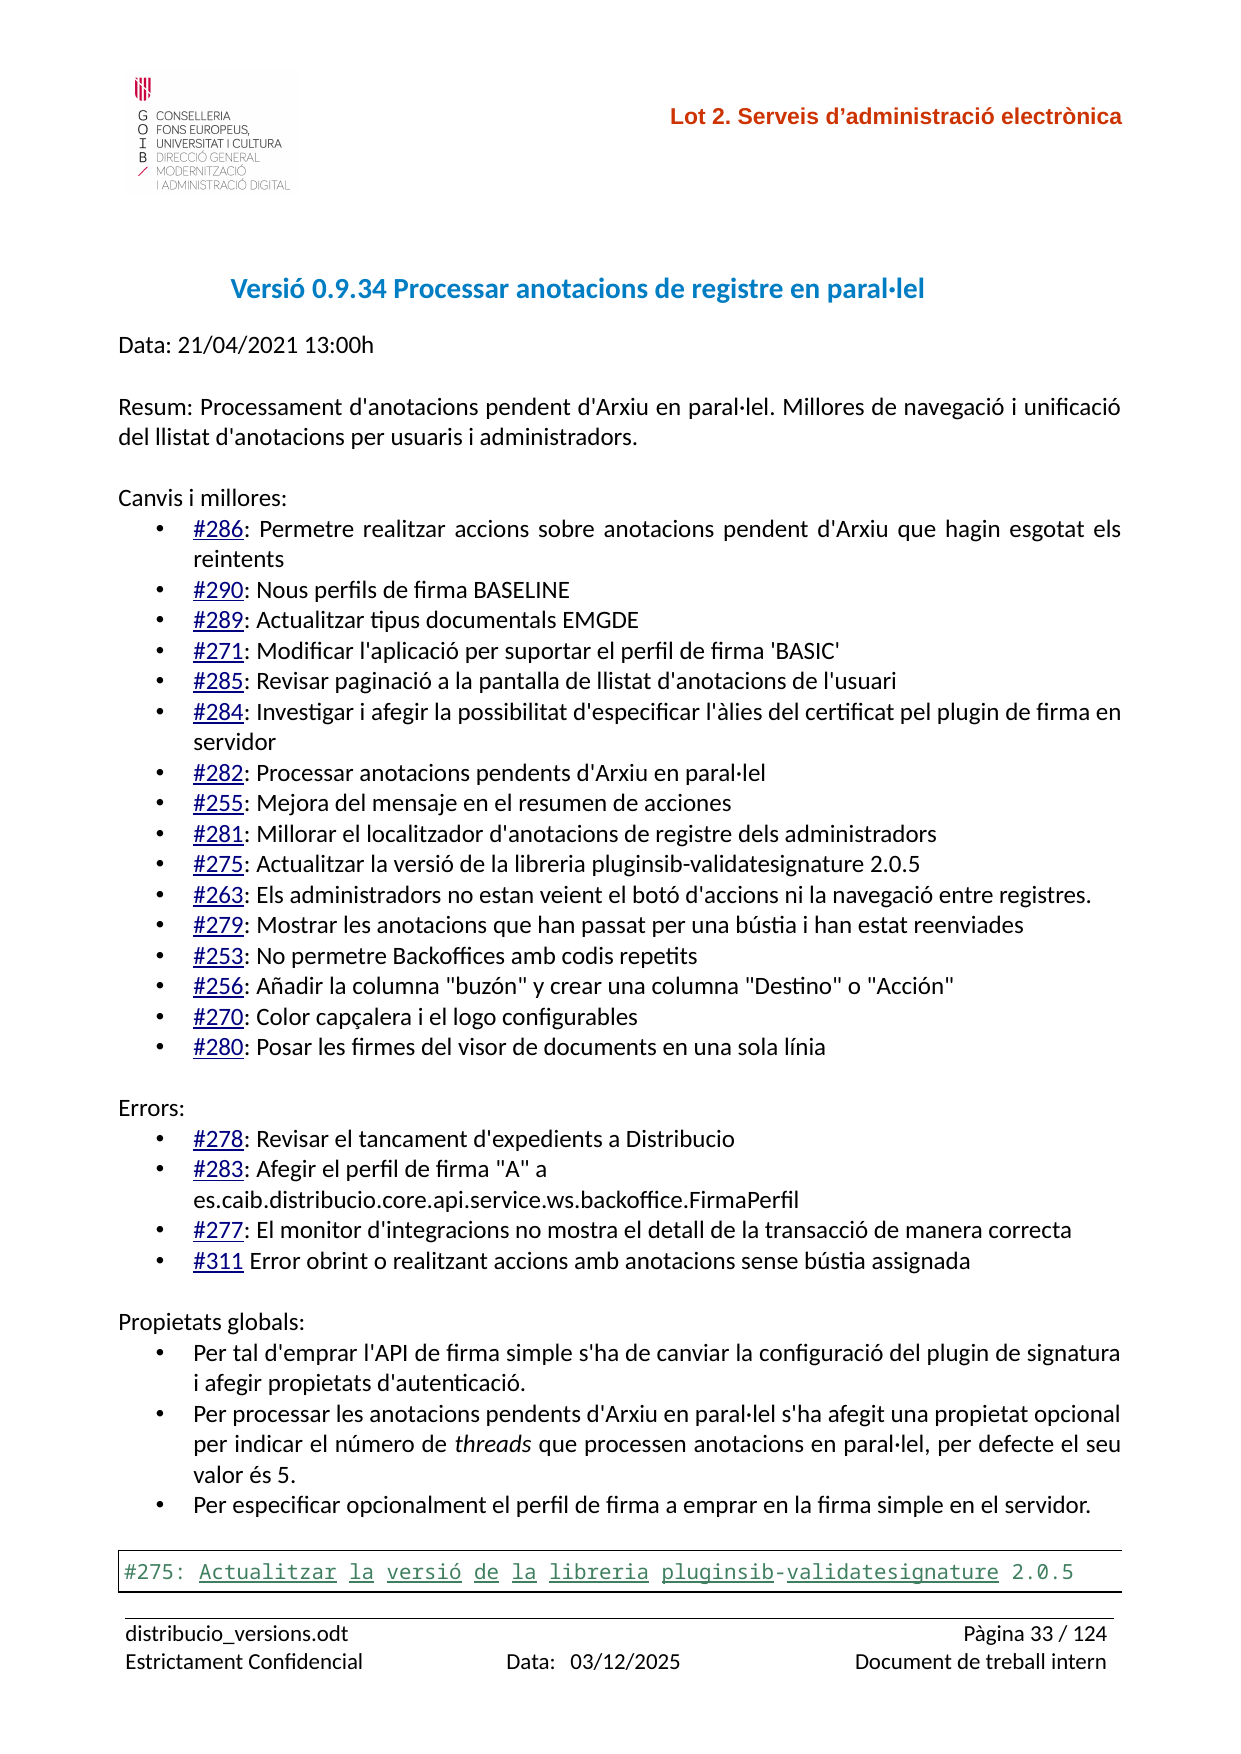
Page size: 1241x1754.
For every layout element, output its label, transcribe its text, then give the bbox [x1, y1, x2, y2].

text Canvis i millores: [118, 482, 1122, 513]
list #281: Millorar el localitzador d'anotacions de registre dels administradors [156, 818, 1122, 848]
list Per especificar opcionalment el perfil de firma a emprar en la firma simple en el servidor. [156, 1489, 1122, 1520]
list #271: Modificar l'aplicació per suportar el perfil de firma 'BASIC' [156, 635, 1122, 665]
list #256: Añadir la columna "buzón" y crear una columna "Destino" o "Acción" [156, 971, 1122, 1001]
list #311 Error obrint o realitzant accions amb anotacions sense bústia assignada [156, 1245, 1122, 1276]
text Resum: Processament d'anotacions pendent d'Arxiu en paral·lel. Millores de navegació i unificació del llistat d'anotacions per usuaris i administradors. [118, 391, 1122, 452]
subtitle Versió 0.9.34 Processar anotacions de registre en paral·lel [153, 270, 1122, 306]
list #283: Afegir el perfil de firma "A" a es.caib.distribucio.core.api.service.ws.backoffice.FirmaPerfil [156, 1154, 1122, 1215]
picture [126, 70, 299, 197]
list #277: El monitor d'integracions no mostra el detall de la transacció de manera correcta [156, 1215, 1122, 1245]
list #290: Nous perfils de firma BASELINE [156, 574, 1122, 604]
list #278: Revisar el tancament d'expedients a Distribucio [156, 1123, 1122, 1154]
text Propietats globals: [118, 1306, 1122, 1337]
table_header #275: Actualitzar la versió de la libreria pluginsib-validatesignature 2.0.5 [119, 1551, 1122, 1591]
list #253: No permetre Backoffices amb codis repetits [156, 940, 1122, 971]
list #255: Mejora del mensaje en el resumen de acciones [156, 787, 1122, 818]
list #279: Mostrar les anotacions que han passat per una bústia i han estat reenviades [156, 909, 1122, 940]
list #285: Revisar paginació a la pantalla de llistat d'anotacions de l'usuari [156, 665, 1122, 696]
list #275: Actualitzar la versió de la libreria pluginsib-validatesignature 2.0.5 [156, 848, 1122, 879]
list #286: Permetre realitzar accions sobre anotacions pendent d'Arxiu que hagin esgotat els reintents [156, 513, 1122, 574]
text Data: 21/04/2021 13:00h [118, 329, 1122, 360]
list #270: Color capçalera i el logo configurables [156, 1001, 1122, 1032]
list #282: Processar anotacions pendents d'Arxiu en paral·lel [156, 757, 1122, 787]
list Per processar les anotacions pendents d'Arxiu en paral·lel s'ha afegit una propietat opcional per indicar el número de threads que processen anotacions en paral·lel, per defecte el seu valor és 5. [156, 1398, 1122, 1489]
text Errors: [118, 1093, 1122, 1123]
list #263: Els administradors no estan veient el botó d'accions ni la navegació entre registres. [156, 879, 1122, 909]
list #289: Actualitzar tipus documentals EMGDE [156, 604, 1122, 635]
list Per tal d'emprar l'API de firma simple s'ha de canviar la configuració del plugin de signatura i afegir propietats d'autenticació. [156, 1337, 1122, 1398]
list #280: Posar les firmes del visor de documents en una sola línia [156, 1032, 1122, 1062]
list #284: Investigar i afegir la possibilitat d'especificar l'àlies del certificat pel plugin de firma en servidor [156, 696, 1122, 757]
